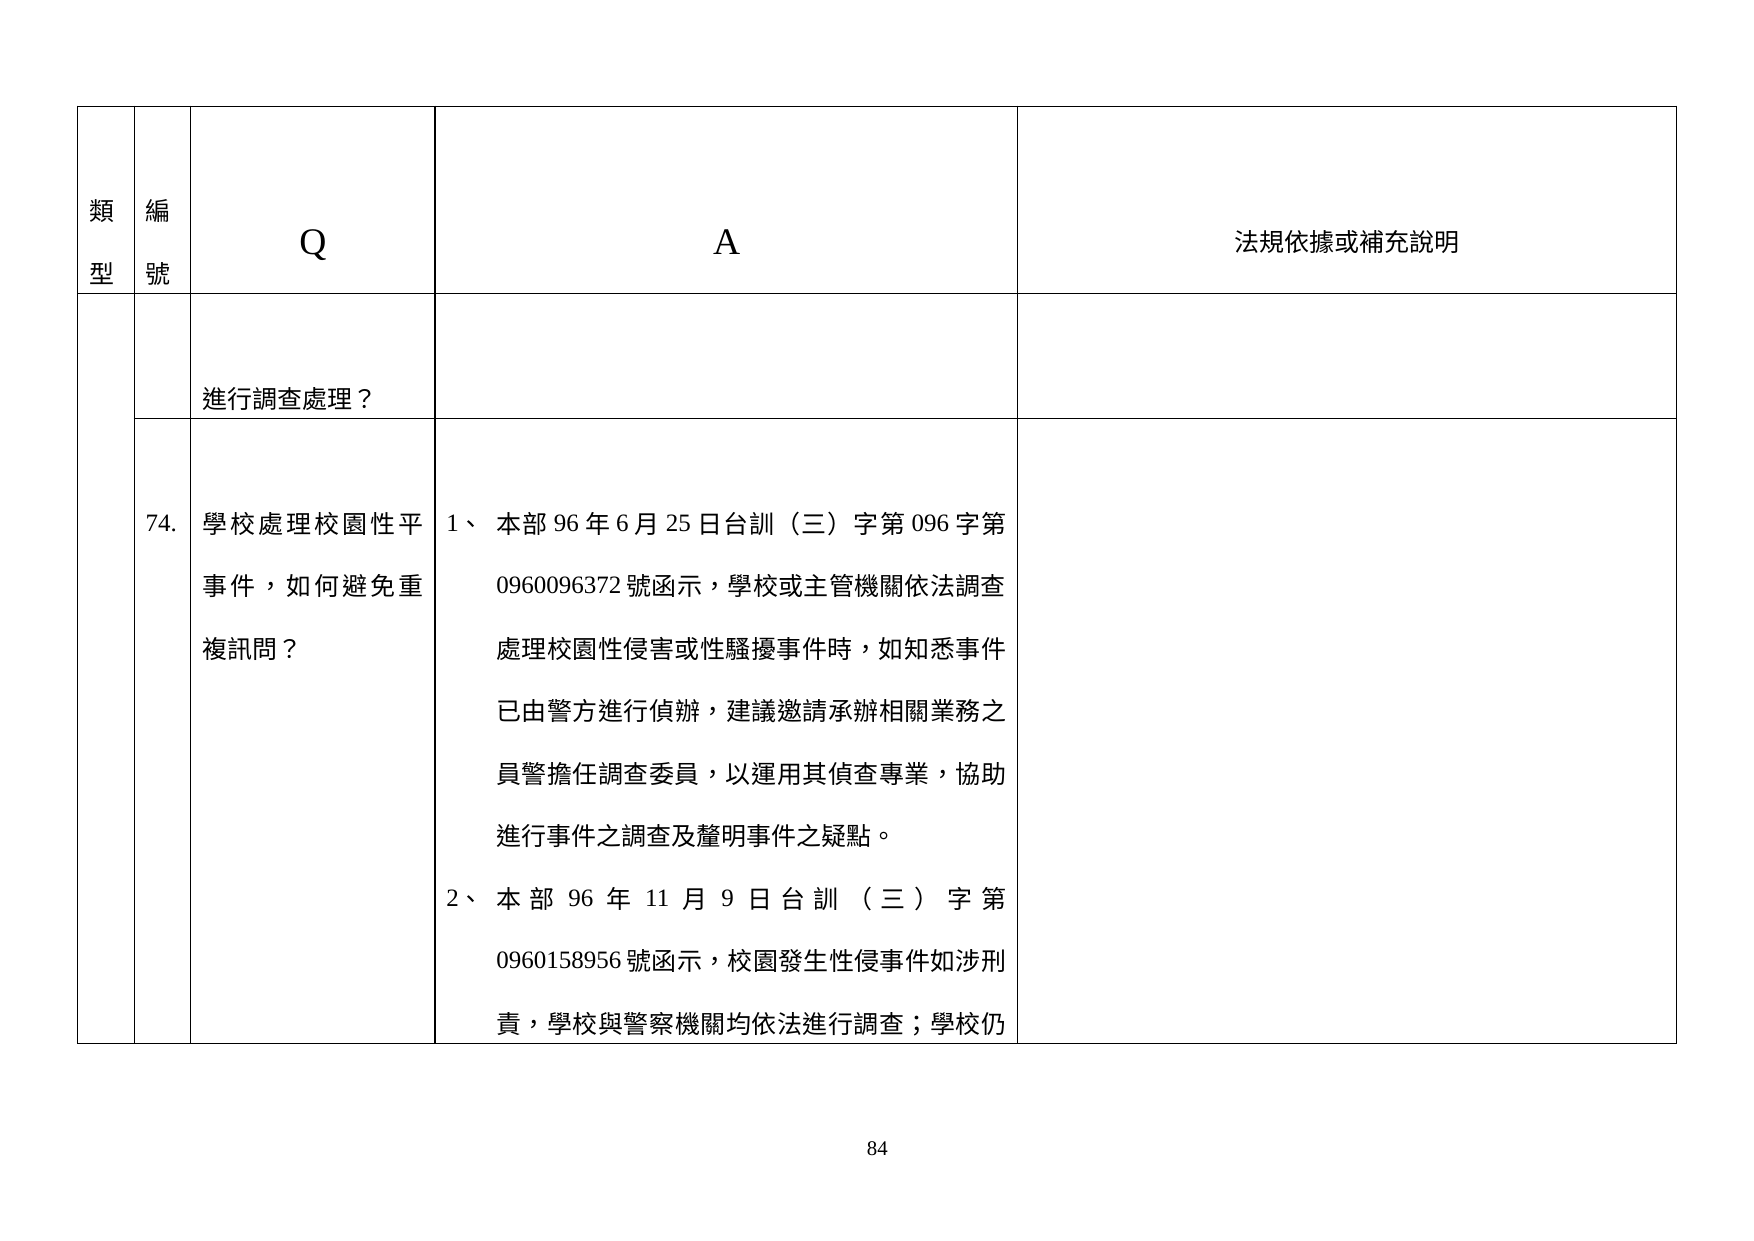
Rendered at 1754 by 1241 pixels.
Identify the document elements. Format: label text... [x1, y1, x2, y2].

table_cell [1018, 419, 1676, 1043]
table_cell [1018, 294, 1676, 418]
table_header 編號 [135, 107, 190, 293]
table_cell [135, 294, 190, 418]
table_cell 進行調查處理？ [191, 294, 434, 418]
table_cell 74. [135, 419, 190, 1043]
table_cell 學校處理校園性平事件，如何避免重複訊問？ [191, 419, 434, 1043]
table_header 法規依據或補充說明 [1018, 107, 1676, 293]
table_cell [78, 294, 134, 1043]
table_header Q [191, 107, 434, 293]
table_cell 本部96年6月25日台訓（三）字第096字第0960096372號函示，學校或主管機關依法調查處理校園性侵害或性騷擾事件時，如知悉事件已由警方進行偵辦，建議邀請承辦相關業務之員警擔任調查委員，以運用其偵查專業，協助進行事件之調查及釐明事件之疑點。 本部96年11月9日台訓（三）字第0960158956號函示，校園發生性侵事件如涉刑責，學校與警察機關均依法進行調查；學校仍 [436, 419, 1017, 1043]
table_cell [436, 294, 1017, 418]
table_header A [436, 107, 1017, 293]
table_header 類型 [78, 107, 134, 293]
